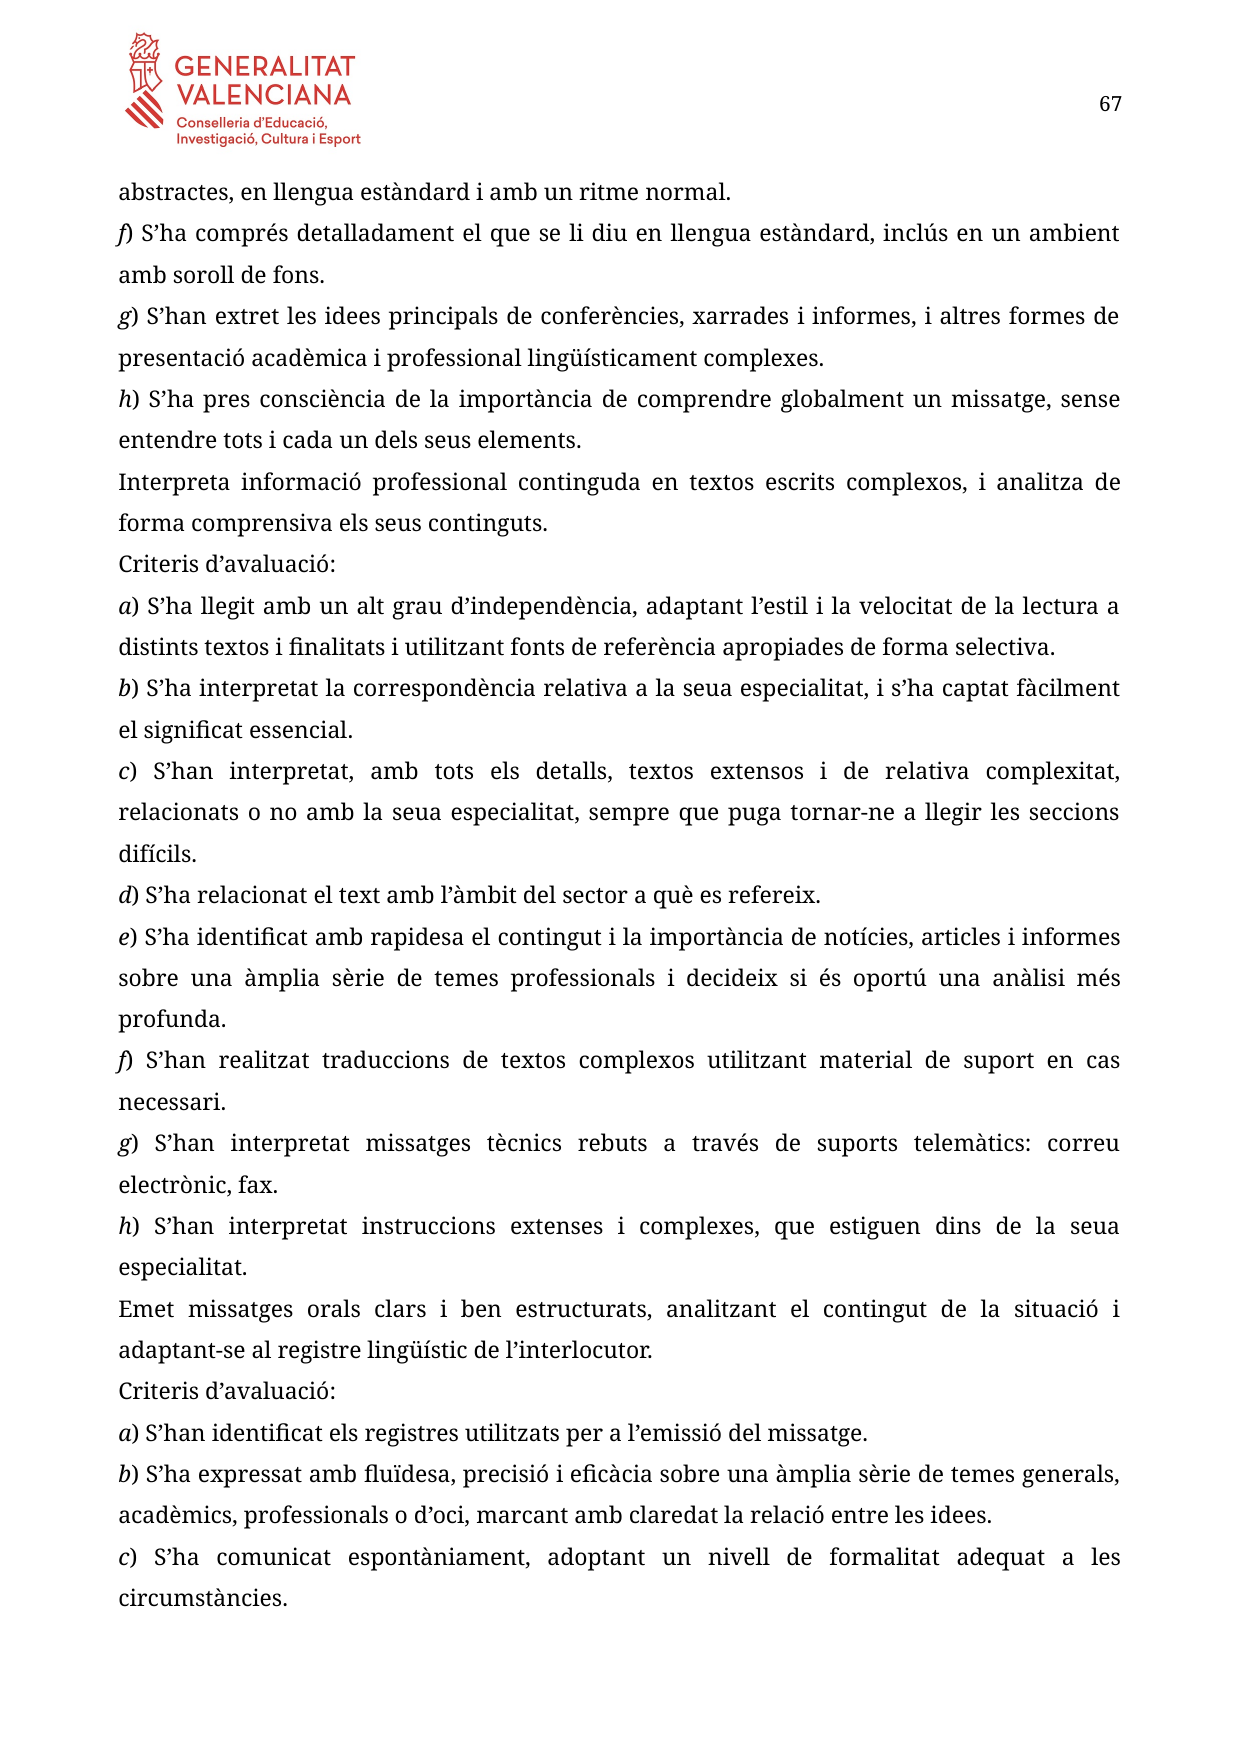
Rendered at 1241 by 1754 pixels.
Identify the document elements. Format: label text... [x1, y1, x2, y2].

text Criteris d’avaluació: [118, 538, 1122, 579]
text d) S’ha relacionat el text amb l’àmbit del sector a què es refereix. [118, 869, 1122, 910]
text b) S’ha interpretat la correspondència relativa a la seua especialitat, i s’ha captat fàcilment el significat essencial. [118, 662, 1122, 745]
text c) S’han interpretat, amb tots els detalls, textos extensos i de relativa complexitat, relacionats o no amb la seua especialitat, sempre que puga tornar-ne a llegir les seccions difícils. [118, 745, 1122, 869]
text f) S’han realitzat traduccions de textos complexos utilitzant material de suport en cas necessari. [118, 1034, 1122, 1117]
text Interpreta informació professional continguda en textos escrits complexos, i analitza de forma comprensiva els seus continguts. [118, 455, 1122, 538]
text e) S’ha identificat amb rapidesa el contingut i la importància de notícies, articles i informes sobre una àmplia sèrie de temes professionals i decideix si és oportú una anàlisi més profunda. [118, 910, 1122, 1034]
text b) S’ha expressat amb fluïdesa, precisió i eficàcia sobre una àmplia sèrie de temes generals, acadèmics, professionals o d’oci, marcant amb claredat la relació entre les idees. [118, 1448, 1122, 1531]
text g) S’han extret les idees principals de conferències, xarrades i informes, i altres formes de presentació acadèmica i professional lingüísticament complexes. [118, 290, 1122, 373]
text h) S’ha pres consciència de la importància de comprendre globalment un missatge, sense entendre tots i cada un dels seus elements. [118, 373, 1122, 455]
text Emet missatges orals clars i ben estructurats, analitzant el contingut de la situació i adaptant-se al registre lingüístic de l’interlocutor. [118, 1282, 1122, 1365]
text abstractes, en llengua estàndard i amb un ritme normal. [118, 166, 1122, 207]
text a) S’han identificat els registres utilitzats per a l’emissió del missatge. [118, 1407, 1122, 1448]
text Criteris d’avaluació: [118, 1365, 1122, 1407]
text f) S’ha comprés detalladament el que se li diu en llengua estàndard, inclús en un ambient amb soroll de fons. [118, 207, 1122, 290]
text g) S’han interpretat missatges tècnics rebuts a través de suports telemàtics: correu electrònic, fax. [118, 1117, 1122, 1200]
text h) S’han interpretat instruccions extenses i complexes, que estiguen dins de la seua especialitat. [118, 1200, 1122, 1282]
text a) S’ha llegit amb un alt grau d’independència, adaptant l’estil i la velocitat de la lectura a distints textos i finalitats i utilitzant fonts de referència apropiades de forma selectiva. [118, 579, 1122, 662]
picture [112, 17, 377, 160]
text c) S’ha comunicat espontàniament, adoptant un nivell de formalitat adequat a les circumstàncies. [118, 1531, 1122, 1613]
